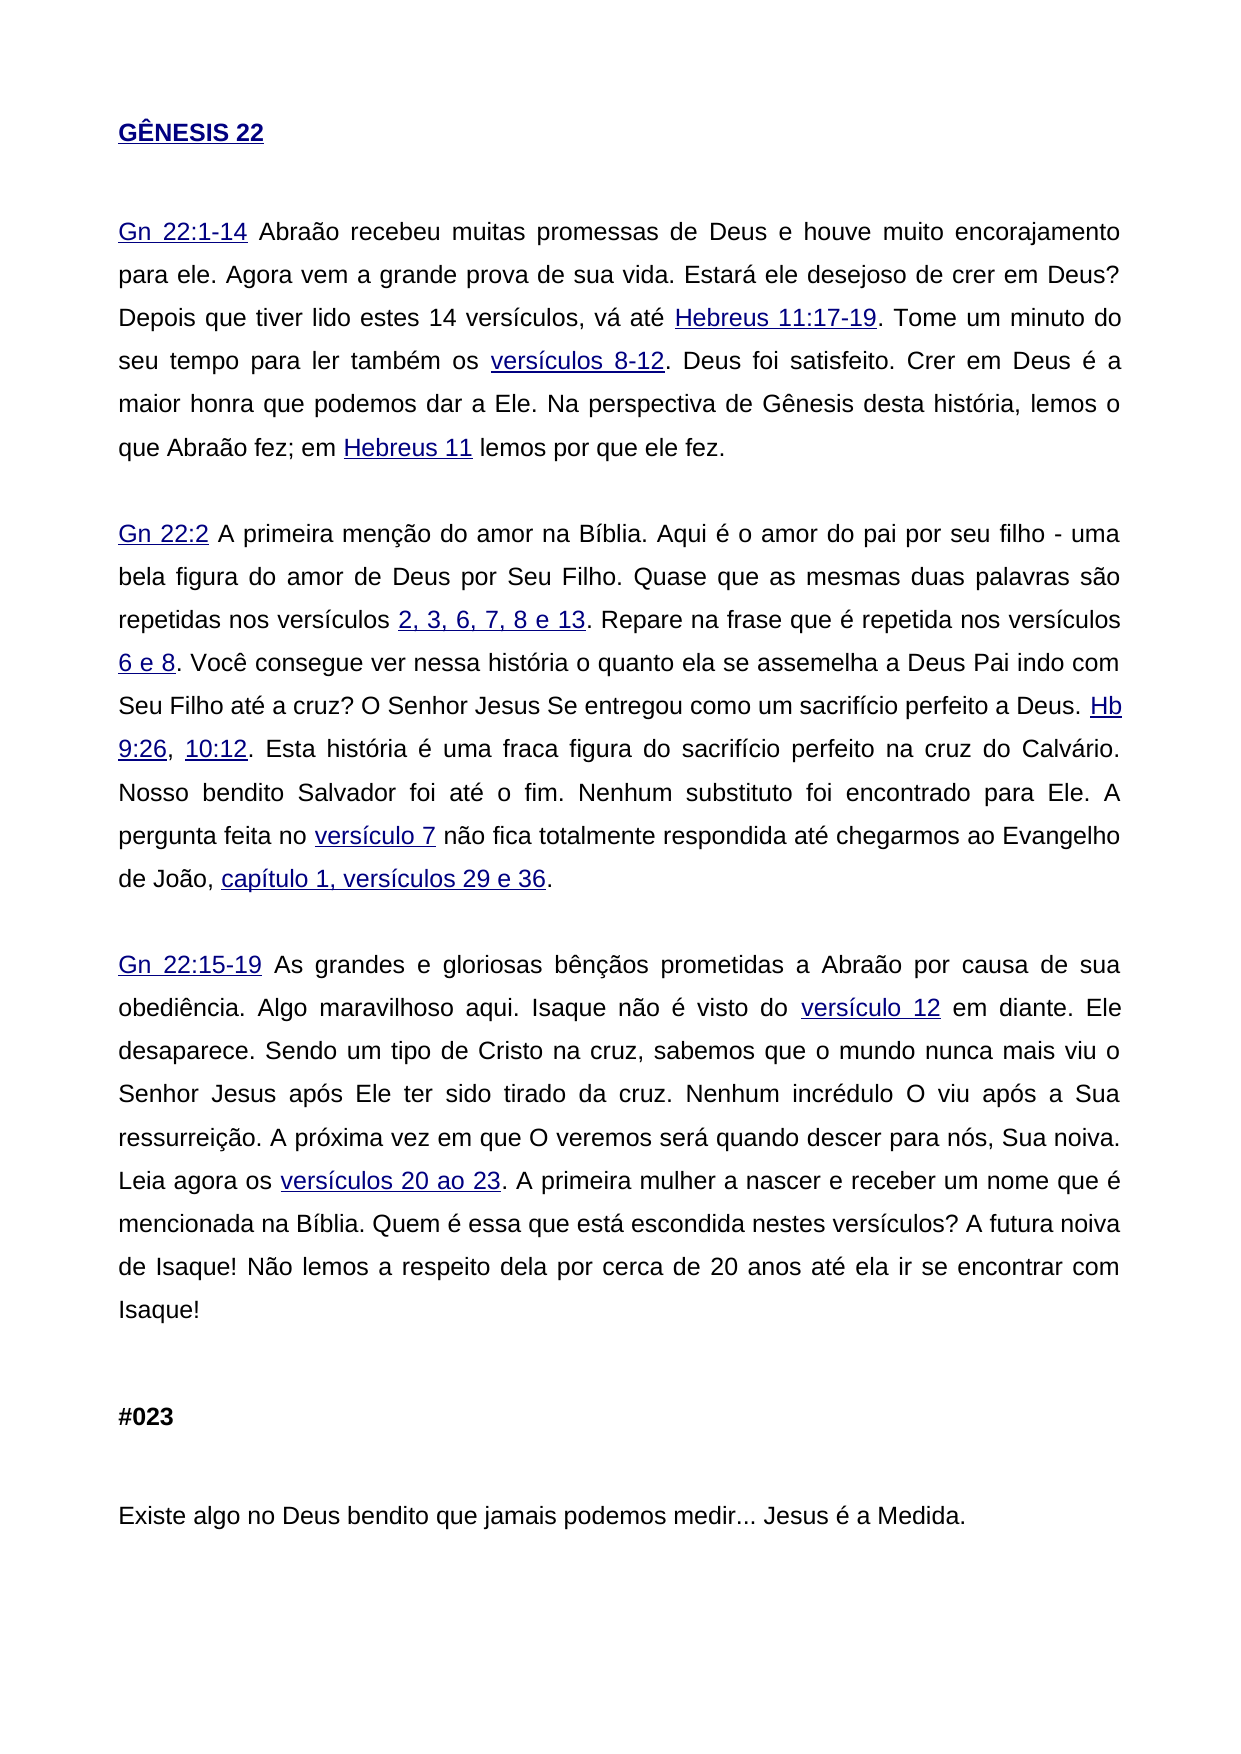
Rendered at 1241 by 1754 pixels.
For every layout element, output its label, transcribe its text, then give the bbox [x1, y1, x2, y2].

text Gn 22:2 A primeira menção do amor na Bíblia. Aqui é o amor do pai por seu filho - uma bela figura do amor de Deus por Seu Filho. Quase que as mesmas duas palavras são repetidas nos versículos 2, 3, 6, 7, 8 e 13. Repare na frase que é repetida nos versículos 6 e 8. Você consegue ver nessa história o quanto ela se assemelha a Deus Pai indo com Seu Filho até a cruz? O Senhor Jesus Se entregou como um sacrifício perfeito a Deus. Hb 9:26, 10:12. Esta história é uma fraca figura do sacrifício perfeito na cruz do Calvário. Nosso bendito Salvador foi até o fim. Nenhum substituto foi encontrado para Ele. A pergunta feita no versículo 7 não fica totalmente respondida até chegarmos ao Evangelho de João, capítulo 1, versículos 29 e 36. [118, 519, 1122, 892]
text Gn 22:15-19 As grandes e gloriosas bênçãos prometidas a Abraão por causa de sua obediência. Algo maravilhoso aqui. Isaque não é visto do versículo 12 em diante. Ele desaparece. Sendo um tipo de Cristo na cruz, sabemos que o mundo nunca mais viu o Senhor Jesus após Ele ter sido tirado da cruz. Nenhum incrédulo O viu após a Sua ressurreição. A próxima vez em que O veremos será quando descer para nós, Sua noiva. Leia agora os versículos 20 ao 23. A primeira mulher a nascer e receber um nome que é mencionada na Bíblia. Quem é essa que está escondida nestes versículos? A futura noiva de Isaque! Não lemos a respeito dela por cerca de 20 anos até ela ir se encontrar com Isaque! [118, 950, 1122, 1324]
text Existe algo no Deus bendito que jamais podemos medir... Jesus é a Medida. [118, 1501, 1122, 1529]
text Gn 22:1-14 Abraão recebeu muitas promessas de Deus e houve muito encorajamento para ele. Agora vem a grande prova de sua vida. Estará ele desejoso de crer em Deus? Depois que tiver lido estes 14 versículos, vá até Hebreus 11:17-19. Tome um minuto do seu tempo para ler também os versículos 8-12. Deus foi satisfeito. Crer em Deus é a maior honra que podemos dar a Ele. Na perspectiva de Gênesis desta história, lemos o que Abraão fez; em Hebreus 11 lemos por que ele fez. [118, 217, 1122, 461]
subtitle GÊNESIS 22 [118, 118, 1122, 147]
subtitle #023 [118, 1402, 1122, 1431]
